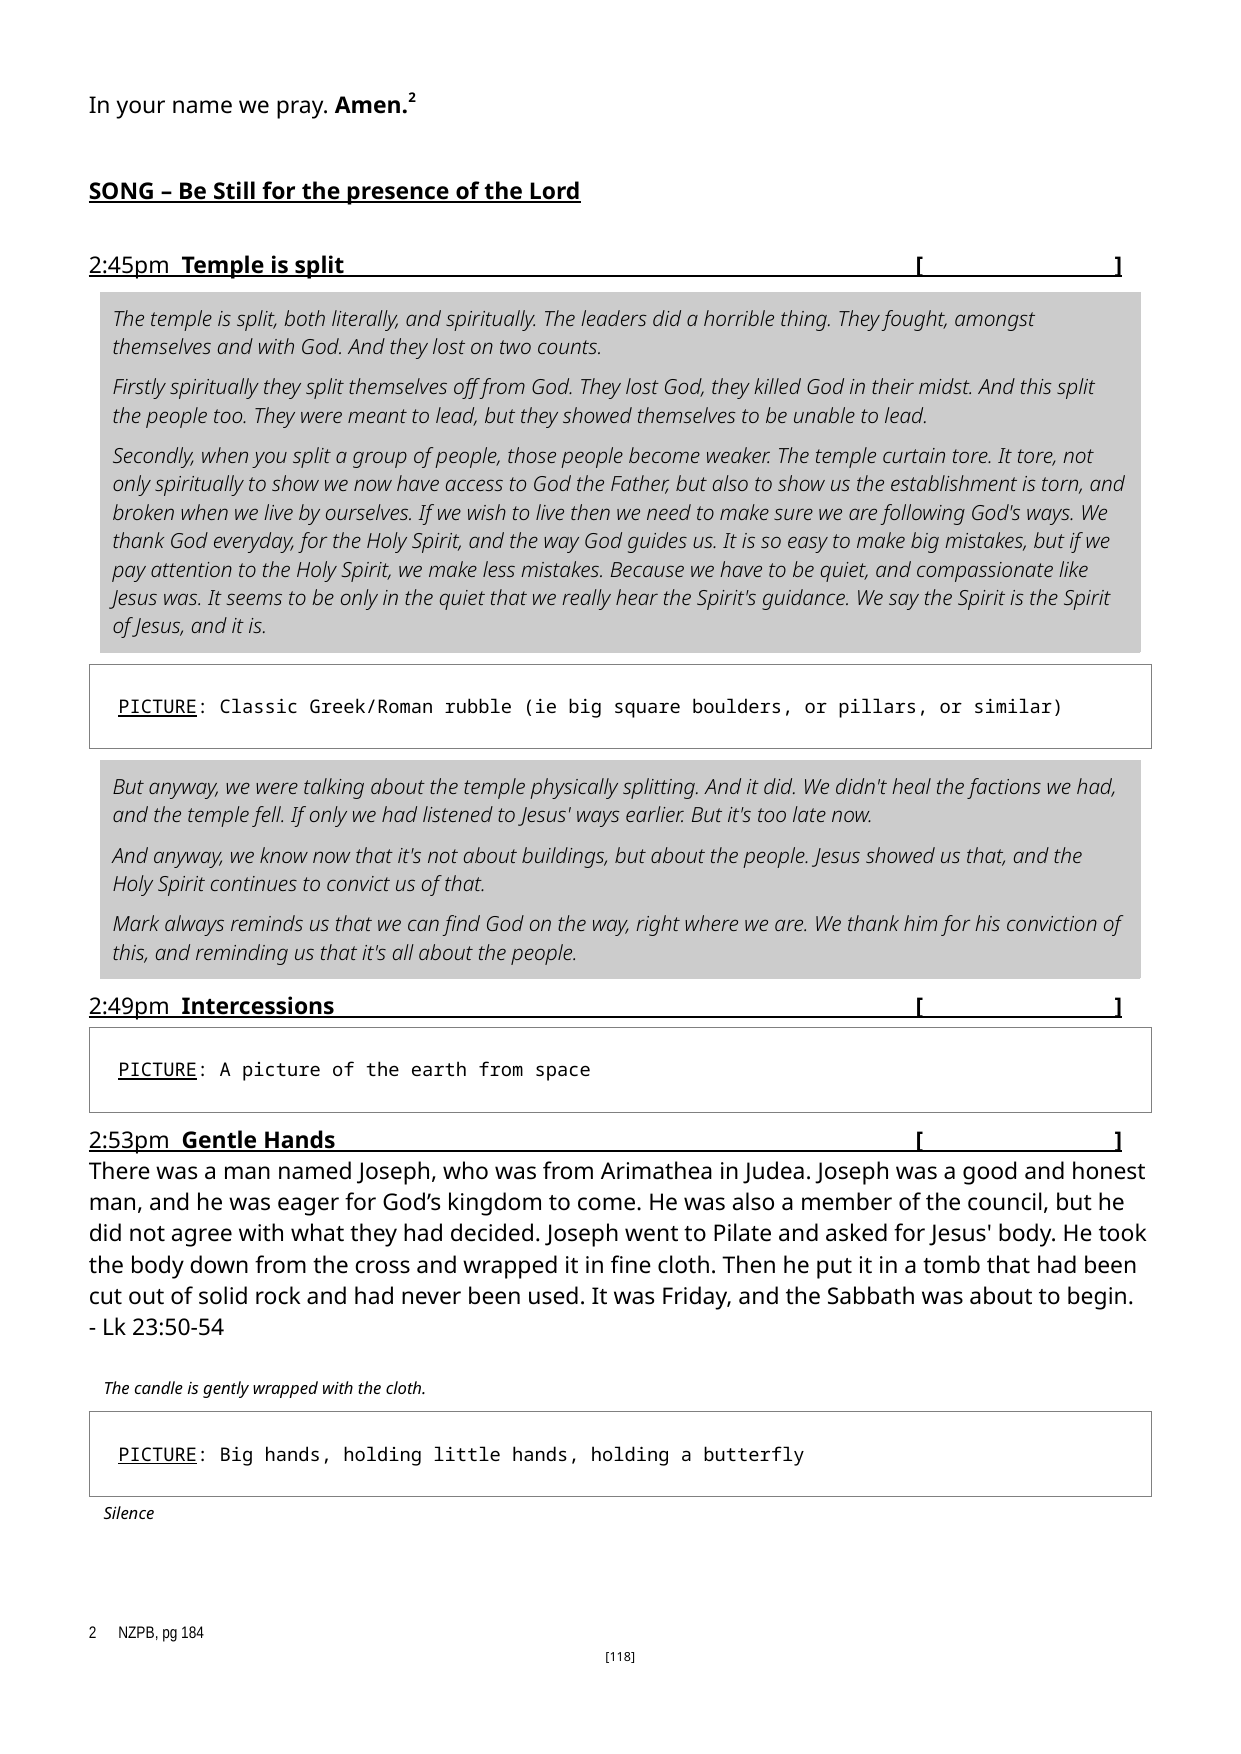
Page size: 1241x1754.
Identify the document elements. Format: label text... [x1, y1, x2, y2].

text But anyway, we were talking about the temple physically splitting. And it did. We didn't heal the factions we had, and the temple fell. If only we had listened to Jesus' ways earlier. But it's too late now. [101, 761, 1140, 829]
text NZPB, pg 184 [88, 1623, 1152, 1642]
subtitle 2:49pm Intercessions [ ] [88, 990, 1152, 1021]
text The temple is split, both literally, and spiritually. The leaders did a horrible thing. They fought, amongst themselves and with God. And they lost on two counts. [101, 293, 1140, 361]
subtitle 2:53pm Gentle Hands [ ] [88, 1123, 1152, 1155]
text Firstly spiritually they split themselves off from God. They lost God, they killed God in their midst. And this split the people too. They were meant to lead, but they showed themselves to be unable to lead. [101, 361, 1140, 429]
subtitle 2:45pm Temple is split [ ] [88, 249, 1152, 280]
text And anyway, we know now that it's not about buildings, but about the people. Jesus showed us that, and the Holy Spirit continues to convict us of that. [101, 829, 1140, 897]
subtitle SONG – Be Still for the presence of the Lord [88, 174, 1152, 206]
text In your name we pray. Amen. [88, 88, 1152, 120]
text Secondly, when you split a group of people, those people become weaker. The temple curtain tore. It tore, not only spiritually to show we now have access to God the Father, but also to show us the establishment is torn, and broken when we live by ourselves. If we wish to live then we need to make sure we are following God's ways. We thank God everyday, for the Holy Spirit, and the way God guides us. It is so easy to make big mistakes, but if we pay attention to the Holy Spirit, we make less mistakes. Because we have to be quiet, and compassionate like Jesus was. It seems to be only in the quiet that we really hear the Spirit's guidance. We say the Spirit is the Spirit of Jesus, and it is. [101, 429, 1140, 652]
text PICTURE: A picture of the earth from space [90, 1028, 1151, 1112]
text PICTURE: Big hands, holding little hands, holding a butterfly [90, 1412, 1151, 1496]
text Mark always reminds us that we can find God on the way, right where we are. We thank him for his conviction of this, and reminding us that it's all about the people. [101, 897, 1140, 978]
text There was a man named Joseph, who was from Arimathea in Judea. Joseph was a good and honest man, and he was eager for God’s kingdom to come. He was also a member of the council, but he did not agree with what they had decided. Joseph went to Pilate and asked for Jesus' body. He took the body down from the cross and wrapped it in fine cloth. Then he put it in a tomb that had been cut out of solid rock and had never been used. It was Friday, and the Sabbath was about to begin. - Lk 23:50-54 [88, 1155, 1152, 1342]
text PICTURE: Classic Greek/Roman rubble (ie big square boulders, or pillars, or similar) [90, 665, 1151, 748]
text The candle is gently wrapped with the cloth. [103, 1354, 1152, 1399]
text Silence [103, 1502, 1152, 1524]
